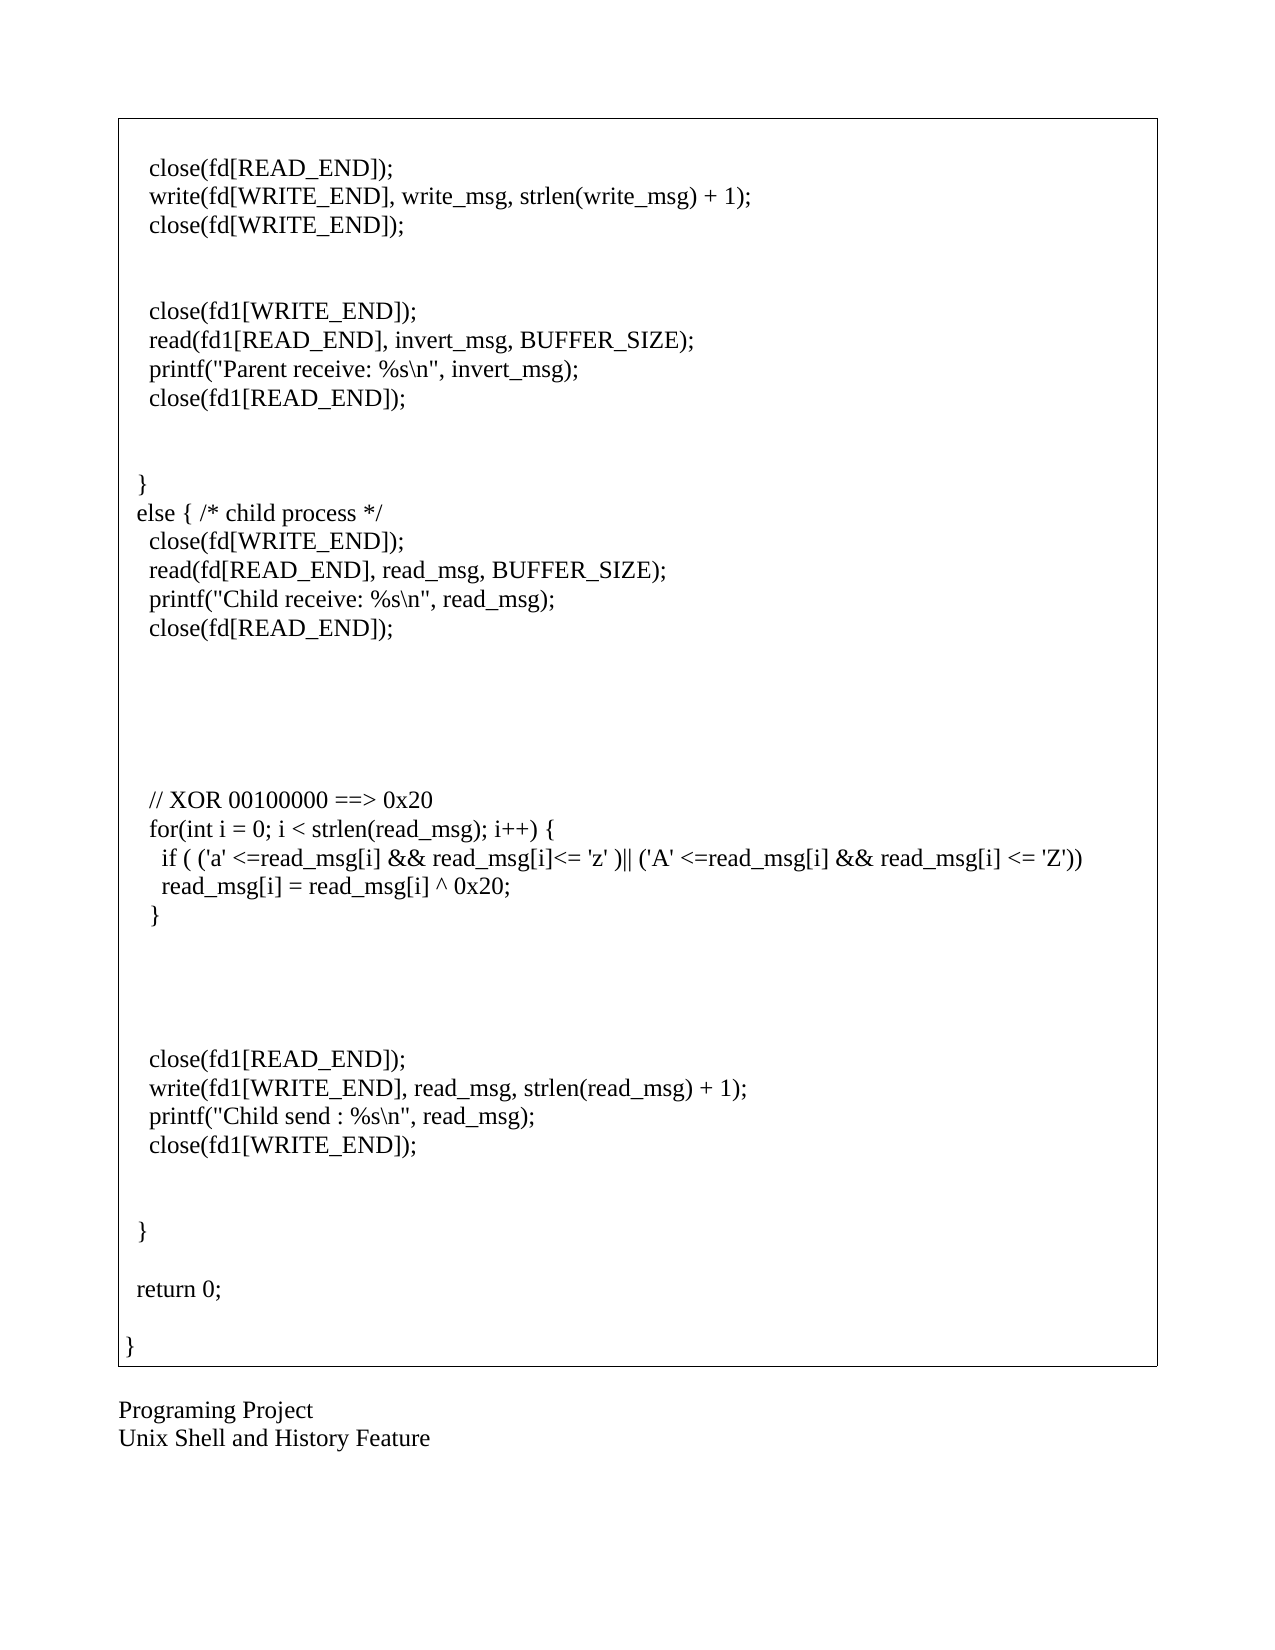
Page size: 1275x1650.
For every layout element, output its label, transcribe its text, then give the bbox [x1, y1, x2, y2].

text Programing Project [118, 1395, 1157, 1423]
table_header close(fd[READ_END]); write(fd[WRITE_END], write_msg, strlen(write_msg) + 1); close(fd[WRITE_END]); close(fd1[WRITE_END]); read(fd1[READ_END], invert_msg, BUFFER_SIZE); printf("Parent receive: %s\n", invert_msg); close(fd1[READ_END]); } else { /* child process */ close(fd[WRITE_END]); read(fd[READ_END], read_msg, BUFFER_SIZE); printf("Child receive: %s\n", read_msg); close(fd[READ_END]); // XOR 00100000 ==> 0x20 for(int i = 0; i < strlen(read_msg); i++) { if ( ('a' <=read_msg[i] && read_msg[i]<= 'z' )|| ('A' <=read_msg[i] && read_msg[i] <= 'Z')) read_msg[i] = read_msg[i] ^ 0x20; } close(fd1[READ_END]); write(fd1[WRITE_END], read_msg, strlen(read_msg) + 1); printf("Child send : %s\n", read_msg); close(fd1[WRITE_END]); } return 0; } [119, 119, 1157, 1366]
text Unix Shell and History Feature [118, 1423, 1157, 1452]
